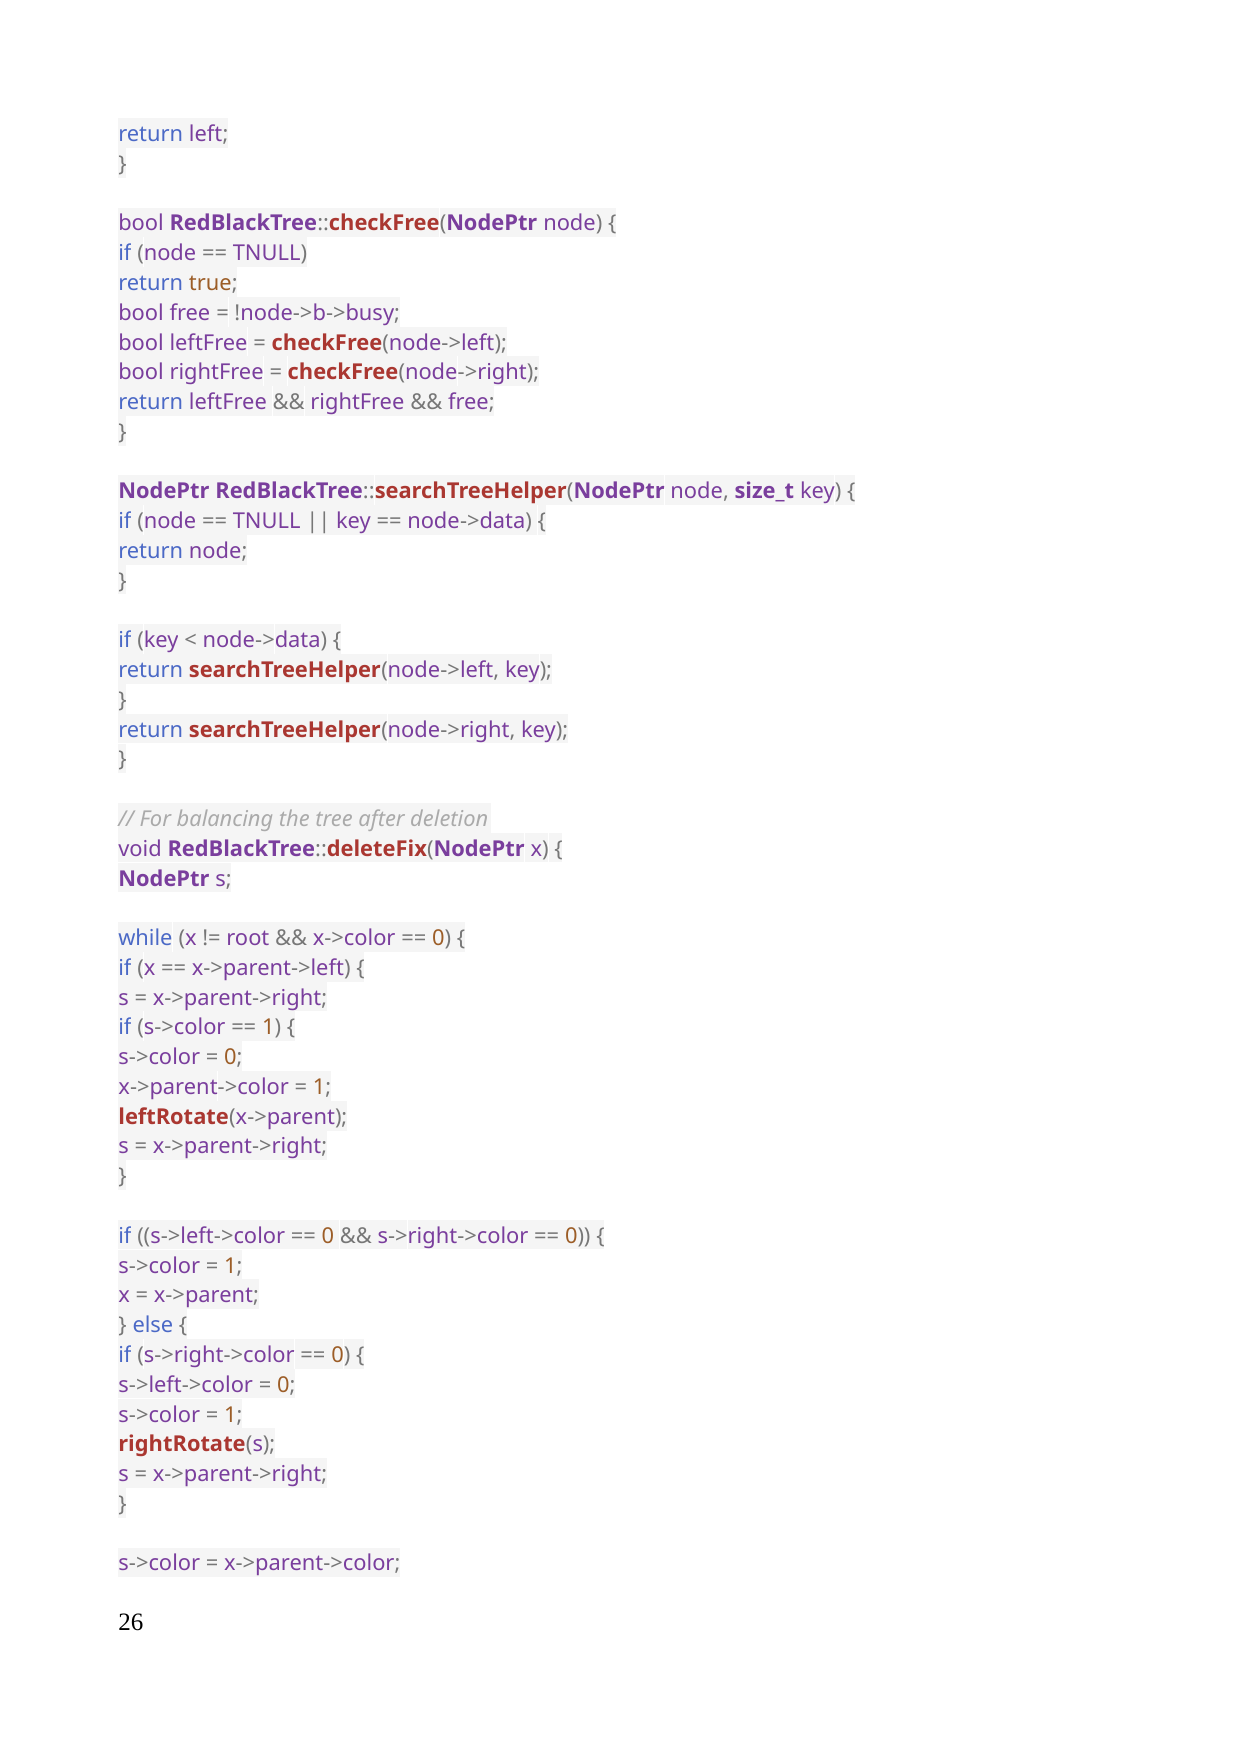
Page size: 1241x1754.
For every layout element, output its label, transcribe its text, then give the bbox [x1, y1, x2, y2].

text s->left->color = 0; [118, 1369, 1122, 1398]
text bool RedBlackTree::checkFree(NodePtr node) { [118, 207, 1122, 237]
text s->color = 1; [118, 1398, 1122, 1428]
text void RedBlackTree::deleteFix(NodePtr x) { [118, 833, 1122, 862]
text } [118, 416, 1122, 446]
text } [118, 1488, 1122, 1518]
text return leftFree && rightFree && free; [118, 386, 1122, 416]
text if (s->right->color == 0) { [118, 1339, 1122, 1369]
text } else { [118, 1309, 1122, 1339]
text bool rightFree = checkFree(node->right); [118, 356, 1122, 386]
text NodePtr s; [118, 862, 1122, 892]
text return left; [118, 118, 1122, 148]
text if (x == x->parent->left) { [118, 952, 1122, 982]
text leftRotate(x->parent); [118, 1101, 1122, 1131]
text if (node == TNULL) [118, 237, 1122, 267]
text } [118, 1160, 1122, 1190]
text s = x->parent->right; [118, 982, 1122, 1011]
text NodePtr RedBlackTree::searchTreeHelper(NodePtr node, size_t key) { [118, 475, 1122, 505]
text if (key < node->data) { [118, 624, 1122, 654]
text s->color = x->parent->color; [118, 1547, 1122, 1577]
text rightRotate(s); [118, 1428, 1122, 1458]
text return searchTreeHelper(node->left, key); [118, 654, 1122, 684]
text if (node == TNULL || key == node->data) { [118, 505, 1122, 535]
text s = x->parent->right; [118, 1131, 1122, 1160]
text bool leftFree = checkFree(node->left); [118, 327, 1122, 356]
text s->color = 0; [118, 1041, 1122, 1071]
text } [118, 684, 1122, 714]
text while (x != root && x->color == 0) { [118, 922, 1122, 952]
text return true; [118, 267, 1122, 297]
text // For balancing the tree after deletion [118, 803, 1122, 833]
text bool free = !node->b->busy; [118, 297, 1122, 327]
text } [118, 565, 1122, 594]
text return searchTreeHelper(node->right, key); [118, 714, 1122, 743]
text s = x->parent->right; [118, 1458, 1122, 1488]
text x = x->parent; [118, 1279, 1122, 1309]
text return node; [118, 535, 1122, 565]
text if (s->color == 1) { [118, 1011, 1122, 1041]
text } [118, 743, 1122, 773]
text s->color = 1; [118, 1249, 1122, 1279]
text } [118, 148, 1122, 178]
text if ((s->left->color == 0 && s->right->color == 0)) { [118, 1220, 1122, 1249]
text x->parent->color = 1; [118, 1071, 1122, 1101]
